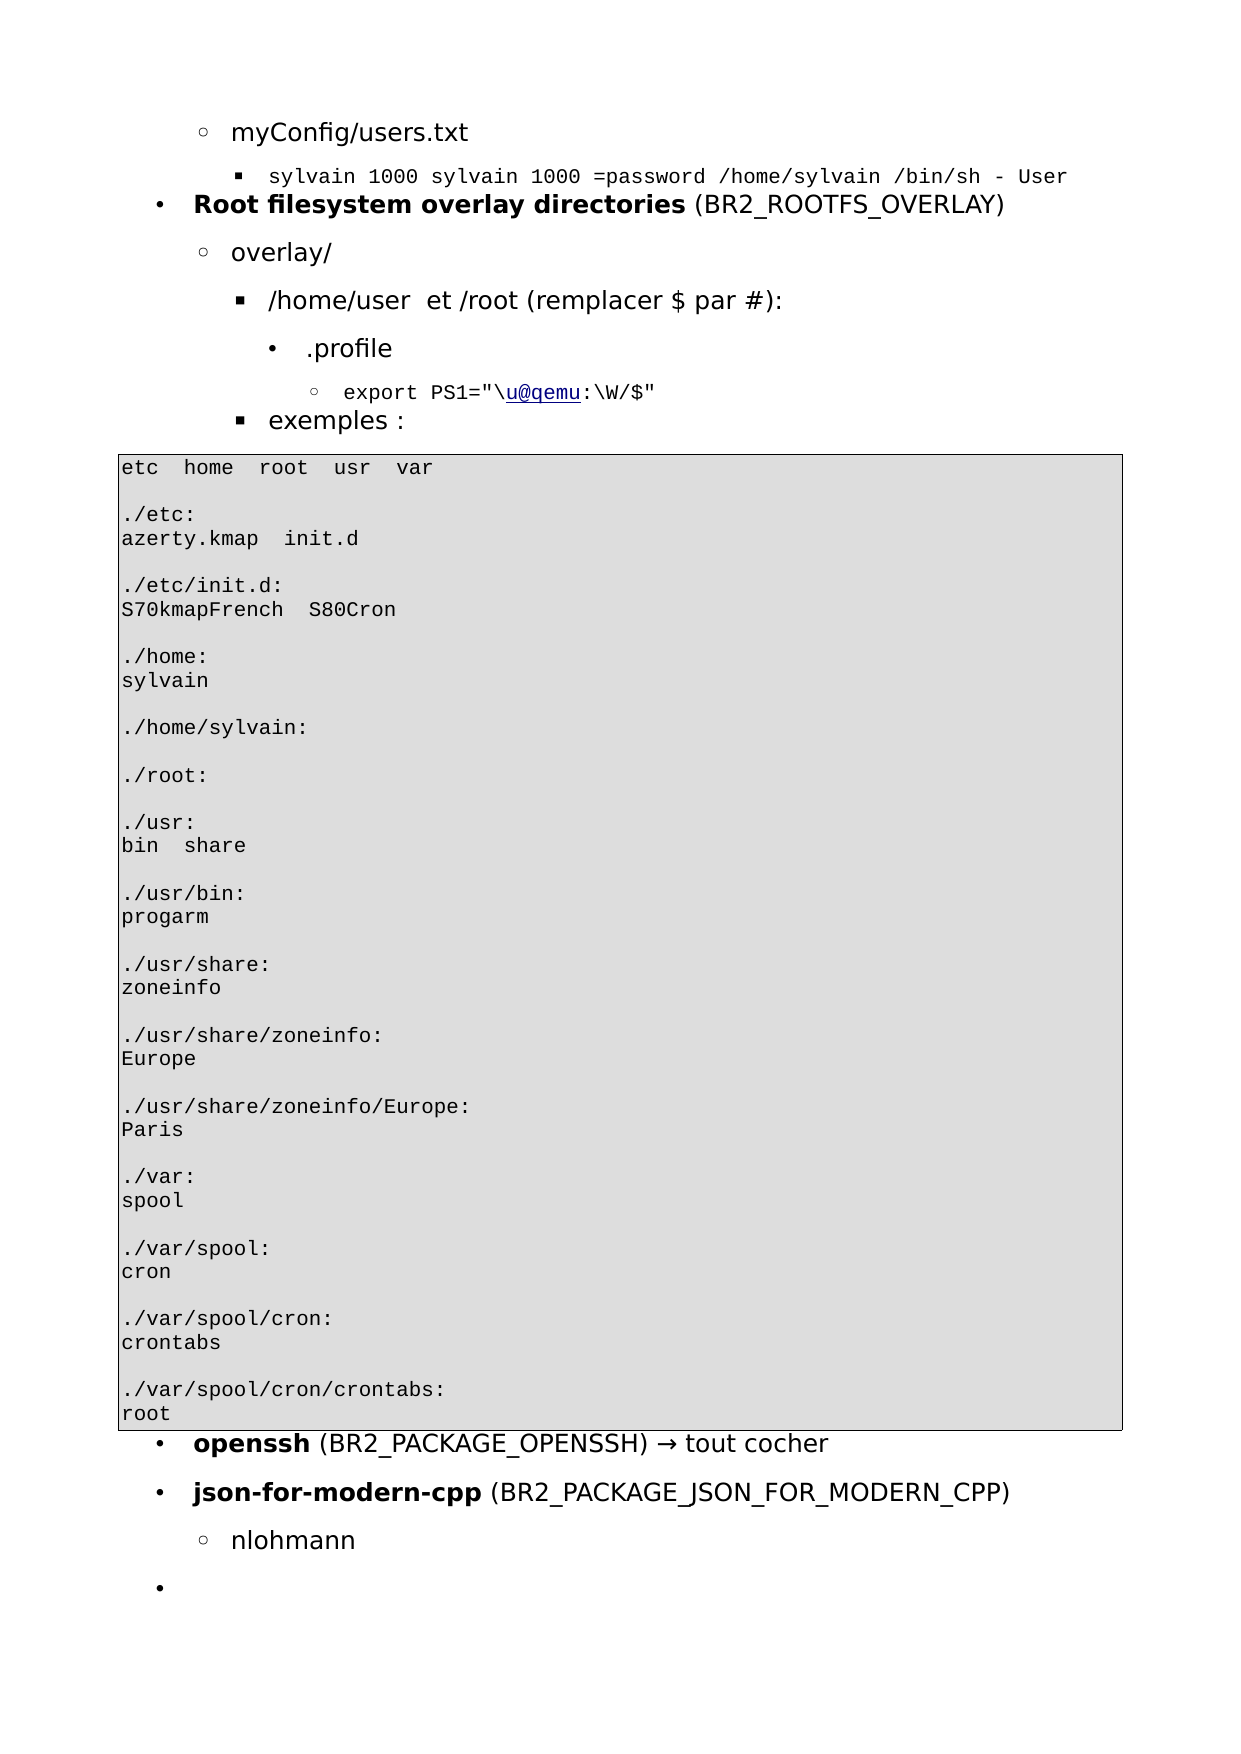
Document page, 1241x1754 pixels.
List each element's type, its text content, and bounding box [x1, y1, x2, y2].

list openssh (BR2_PACKAGE_OPENSSH) → tout cocher [156, 1431, 1122, 1459]
text ./etc/init.d: [119, 572, 1122, 596]
text azerty.kmap init.d [119, 525, 1122, 549]
text ./home: [119, 643, 1122, 667]
text cron [119, 1258, 1122, 1282]
text bin share [119, 832, 1122, 856]
text ./root: [119, 762, 1122, 785]
text ./var: [119, 1163, 1122, 1187]
text ./home/sylvain: [119, 714, 1122, 738]
text ./etc: [119, 501, 1122, 525]
text ./var/spool/cron/crontabs: [119, 1376, 1122, 1400]
text S70kmapFrench S80Cron [119, 596, 1122, 620]
list myConfig/users.txt [193, 118, 1122, 147]
text spool [119, 1187, 1122, 1211]
list sylvain 1000 sylvain 1000 =password /home/sylvain /bin/sh - User [231, 166, 1122, 190]
text root [119, 1400, 1122, 1430]
list overlay/ [193, 238, 1122, 267]
text ./usr: [119, 809, 1122, 832]
text ./usr/share/zoneinfo: [119, 1022, 1122, 1045]
text ./usr/share: [119, 951, 1122, 974]
text ./var/spool: [119, 1234, 1122, 1258]
text crontabs [119, 1329, 1122, 1353]
list exemples : [231, 406, 1122, 435]
list .profile [268, 334, 1122, 363]
text etc home root usr var [119, 455, 1122, 478]
list /home/user et /root (remplacer $ par #): [231, 286, 1122, 315]
text Paris [119, 1116, 1122, 1140]
list json-for-modern-cpp (BR2_PACKAGE_JSON_FOR_MODERN_CPP) [156, 1478, 1122, 1507]
text ./usr/share/zoneinfo/Europe: [119, 1093, 1122, 1116]
list Root filesystem overlay directories (BR2_ROOTFS_OVERLAY) [156, 190, 1122, 219]
text ./var/spool/cron: [119, 1305, 1122, 1329]
list nlohmann [193, 1526, 1122, 1555]
text ./usr/bin: [119, 880, 1122, 903]
text Europe [119, 1045, 1122, 1069]
list export PS1="\u@qemu:\W/$" [306, 382, 1122, 406]
text zoneinfo [119, 974, 1122, 998]
text sylvain [119, 667, 1122, 691]
text progarm [119, 903, 1122, 927]
